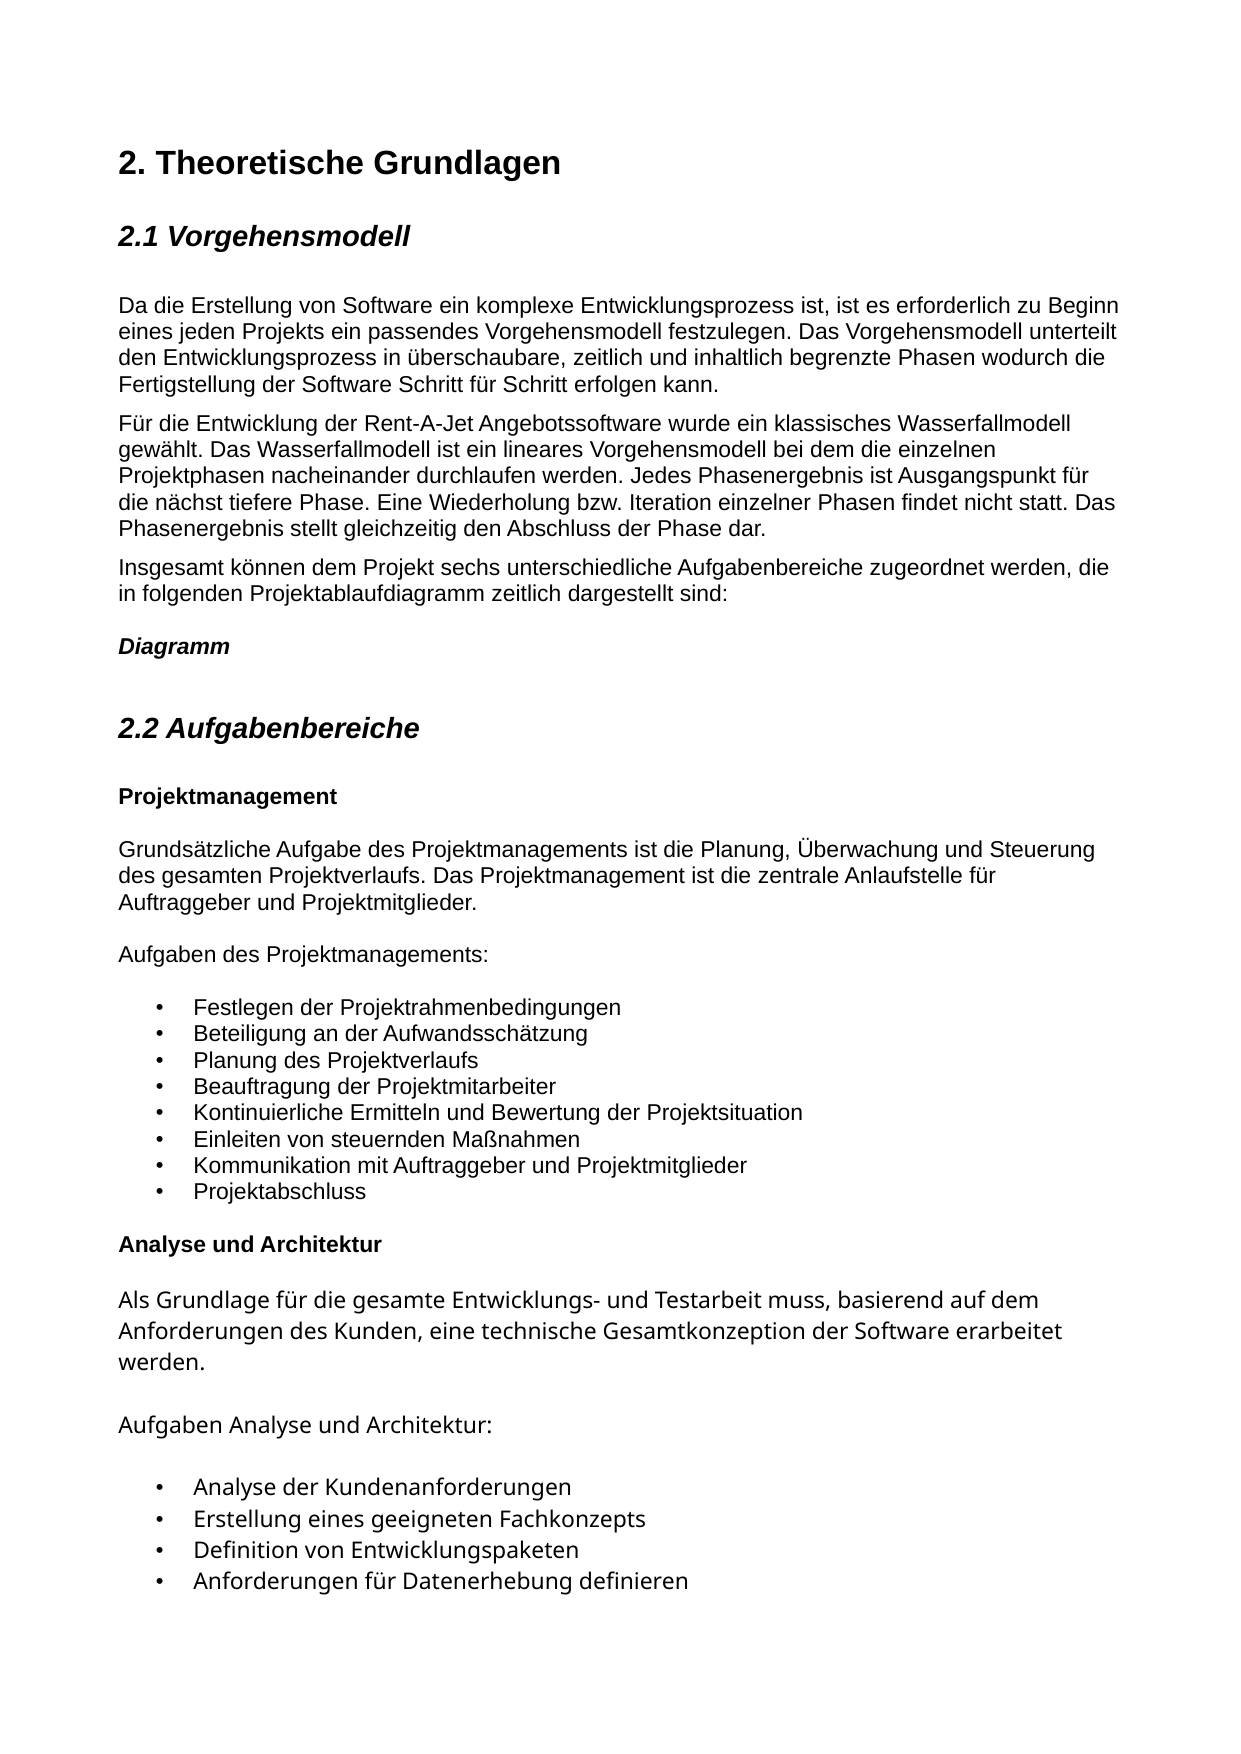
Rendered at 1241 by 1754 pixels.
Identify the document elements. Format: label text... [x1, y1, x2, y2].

list Projektabschluss [156, 1178, 1122, 1205]
list Analyse der Kundenanforderungen [156, 1471, 1122, 1502]
text Da die Erstellung von Software ein komplexe Entwicklungsprozess ist, ist es erforderlich zu Beginn eines jeden Projekts ein passendes Vorgehensmodell festzulegen. Das Vorgehensmodell unterteilt den Entwicklungsprozess in überschaubare, zeitlich und inhaltlich begrenzte Phasen wodurch die Fertigstellung der Software Schritt für Schritt erfolgen kann. [118, 292, 1122, 397]
text Grundsätzliche Aufgabe des Projektmanagements ist die Planung, Überwachung und Steuerung des gesamten Projektverlaufs. Das Projektmanagement ist die zentrale Anlaufstelle für Auftraggeber und Projektmitglieder. [118, 836, 1122, 915]
list Beteiligung an der Aufwandsschätzung [156, 1020, 1122, 1047]
list Kommunikation mit Auftraggeber und Projektmitglieder [156, 1152, 1122, 1178]
list Anforderungen für Datenerhebung definieren [156, 1565, 1122, 1596]
list Beauftragung der Projektmitarbeiter [156, 1073, 1122, 1099]
text Für die Entwicklung der Rent-A-Jet Angebotssoftware wurde ein klassisches Wasserfallmodell gewählt. Das Wasserfallmodell ist ein lineares Vorgehensmodell bei dem die einzelnen Projektphasen nacheinander durchlaufen werden. Jedes Phasenergebnis ist Ausgangspunkt für die nächst tiefere Phase. Eine Wiederholung bzw. Iteration einzelner Phasen findet nicht statt. Das Phasenergebnis stellt gleichzeitig den Abschluss der Phase dar. [118, 409, 1122, 541]
list Kontinuierliche Ermitteln und Bewertung der Projektsituation [156, 1099, 1122, 1126]
text Diagramm [118, 633, 1122, 659]
subtitle 2.2 Aufgabenbereiche [118, 711, 1122, 744]
subtitle 2.1 Vorgehensmodell [118, 219, 1122, 253]
list Festlegen der Projektrahmenbedingungen [156, 994, 1122, 1020]
list Planung des Projektverlaufs [156, 1047, 1122, 1073]
text Insgesamt können dem Projekt sechs unterschiedliche Aufgabenbereiche zugeordnet werden, die in folgenden Projektablaufdiagramm zeitlich dargestellt sind: [118, 554, 1122, 607]
subtitle 2. Theoretische Grundlagen [118, 143, 1122, 182]
list Definition von Entwicklungspaketen [156, 1534, 1122, 1565]
text Aufgaben des Projektmanagements: [118, 941, 1122, 967]
text Analyse und Architektur [118, 1231, 1122, 1257]
list Erstellung eines geeigneten Fachkonzepts [156, 1502, 1122, 1534]
list Einleiten von steuernden Maßnahmen [156, 1126, 1122, 1152]
text Als Grundlage für die gesamte Entwicklungs- und Testarbeit muss, basierend auf dem Anforderungen des Kunden, eine technische Gesamtkonzeption der Software erarbeitet werden. [118, 1284, 1122, 1377]
text Projektmanagement [118, 783, 1122, 809]
text Aufgaben Analyse und Architektur: [118, 1409, 1122, 1440]
